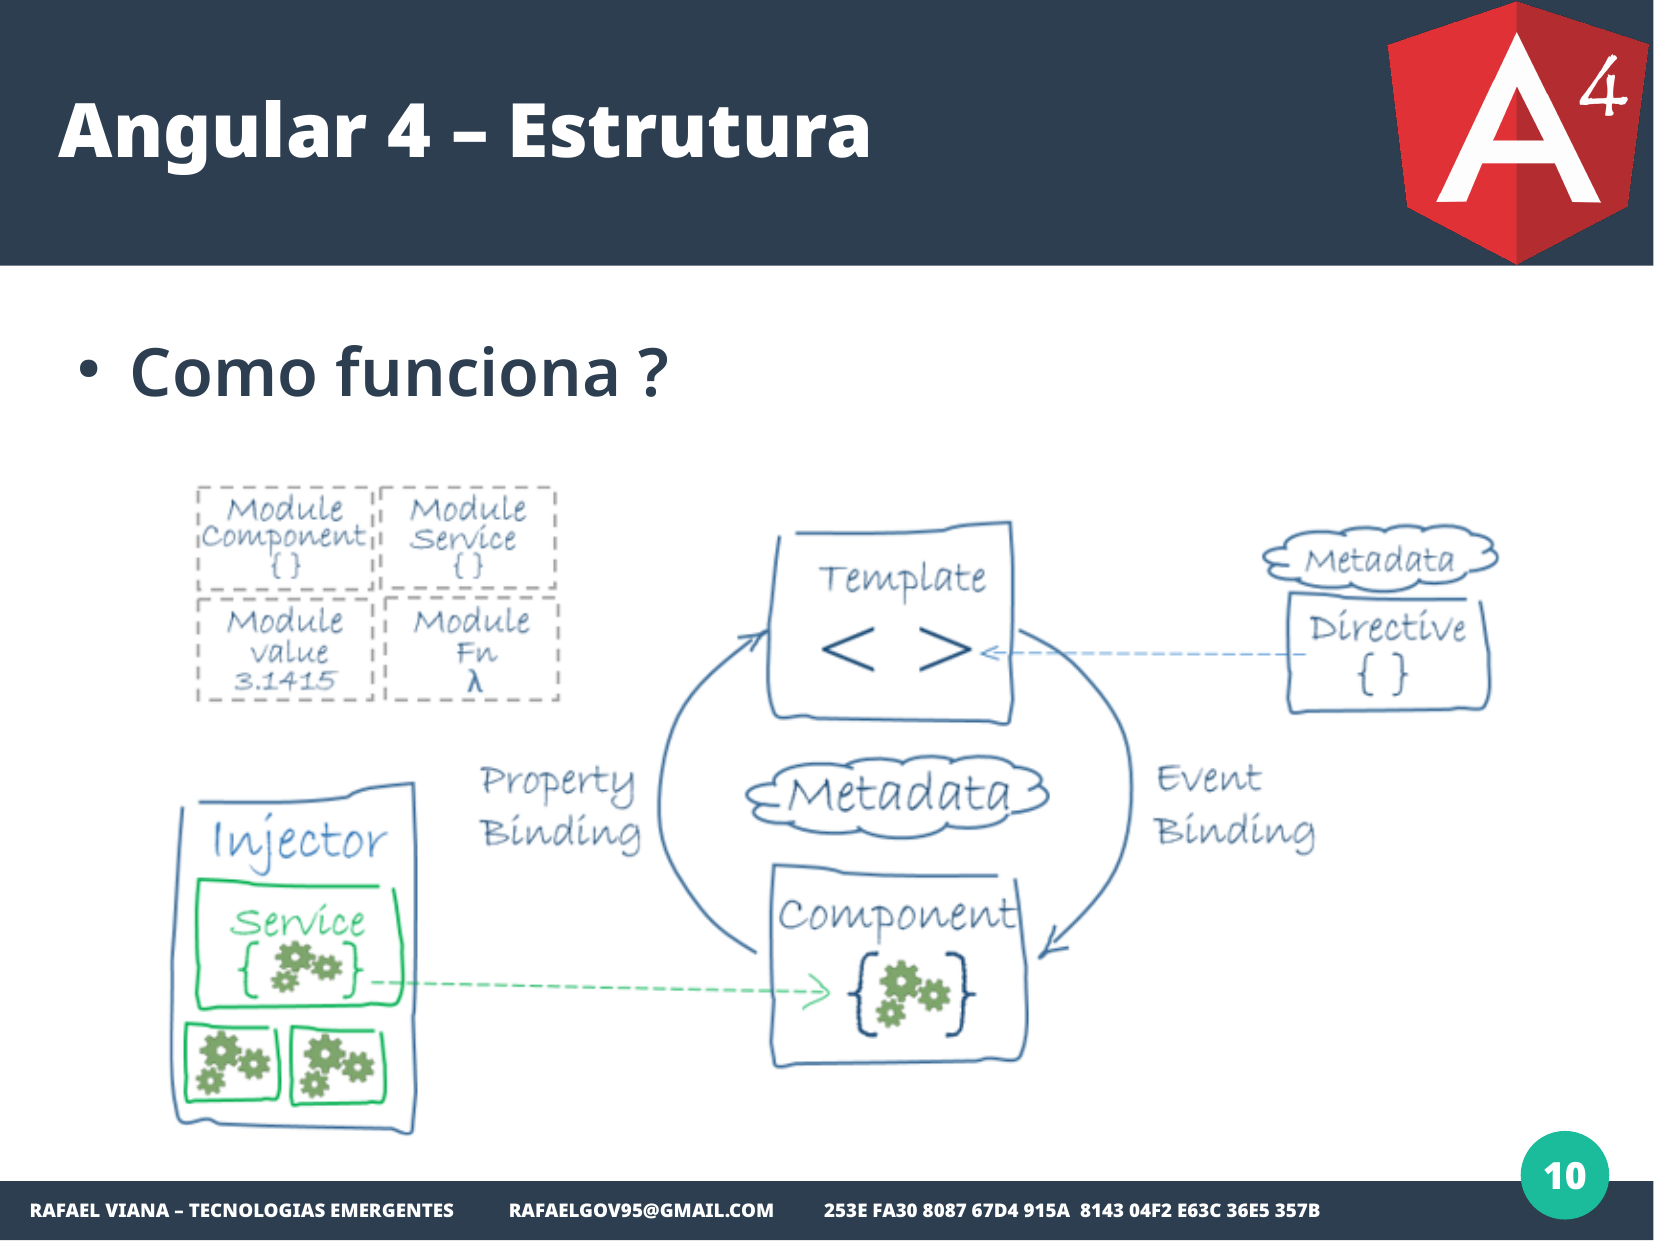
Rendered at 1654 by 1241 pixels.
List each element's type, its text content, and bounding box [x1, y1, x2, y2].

list Como funciona ? [59, 324, 1595, 1152]
text_box RAFAEL VIANA – TECNOLOGIAS EMERGENTES RAFAELGOV95@GMAIL.COM 253E FA30 8087 67D4 915A 8143 04F2 E63C 36E5 357B [29, 1181, 1654, 1241]
picture [165, 470, 1506, 1152]
title Angular 4 – Estrutura [59, 49, 1387, 207]
picture [1387, 0, 1654, 266]
